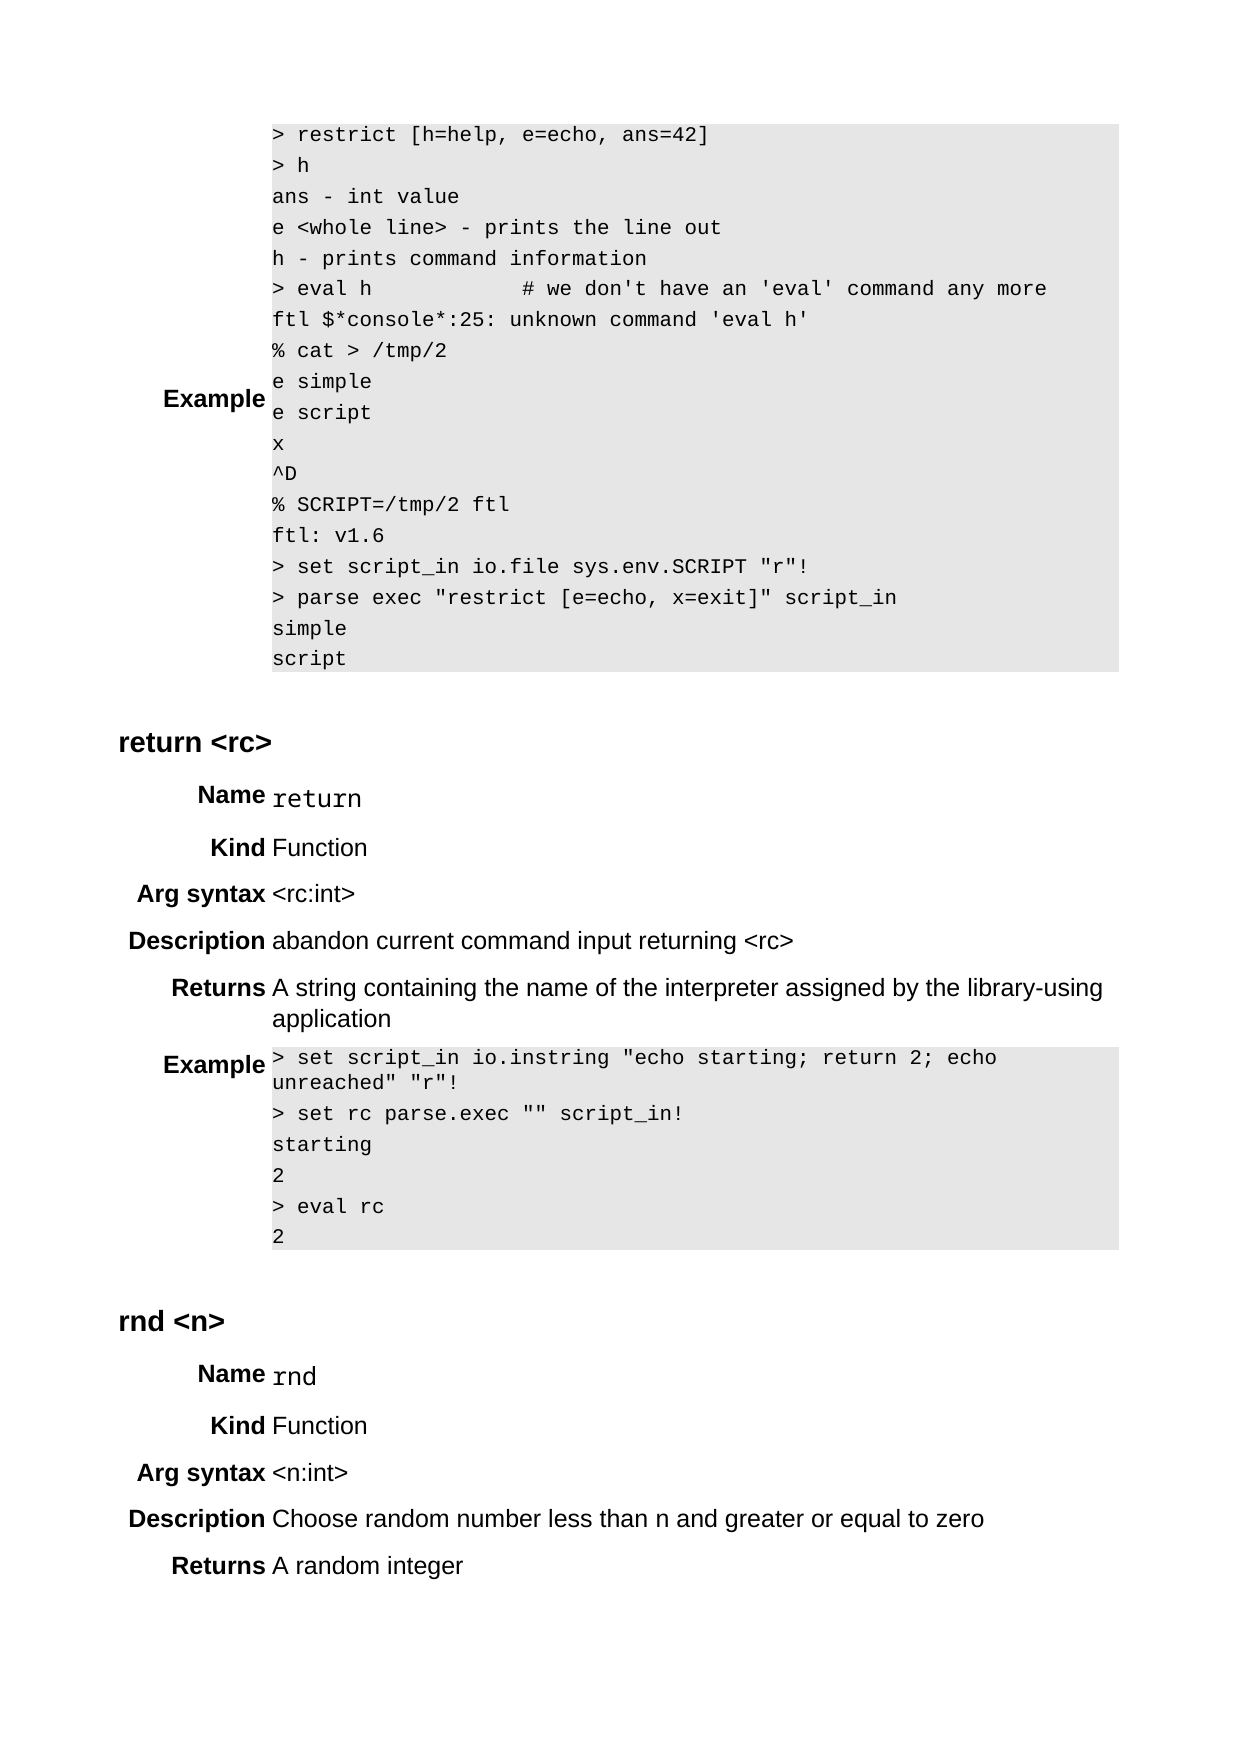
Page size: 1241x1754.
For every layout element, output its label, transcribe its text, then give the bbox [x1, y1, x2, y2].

table_cell > restrict [h=help, e=echo, ans=42] > h ans - int value e <whole line> - prints the line out h - prints command information > eval h # we don't have an 'eval' command any more ftl $*console*:25: unknown command 'eval h' % cat > /tmp/2 e simple e script x ^D % SCRIPT=/tmp/2 ftl ftl: v1.6 > set script_in io.file sys.env.SCRIPT "r"! > parse exec "restrict [e=echo, x=exit]" script_in simple script [269, 118, 1122, 678]
subtitle return <rc> [118, 725, 1122, 759]
table_cell A string containing the name of the interpreter assigned by the library-using application [269, 964, 1122, 1041]
table_header rnd [269, 1350, 1122, 1402]
table_cell <rc:int> [269, 870, 1122, 917]
table_cell Function [269, 1402, 1122, 1448]
table_cell Description [118, 1495, 269, 1542]
table_cell Arg syntax [118, 1449, 269, 1495]
table_cell A random integer [269, 1542, 1122, 1589]
table_cell Arg syntax [118, 870, 269, 917]
table_header return [269, 771, 1122, 823]
table_cell Kind [118, 824, 269, 870]
table_cell > set script_in io.instring "echo starting; return 2; echo unreached" "r"! > set rc parse.exec "" script_in! starting 2 > eval rc 2 [269, 1041, 1122, 1256]
table_cell Description [118, 917, 269, 964]
table_cell Example [118, 1041, 269, 1256]
table_cell <n:int> [269, 1449, 1122, 1495]
table_cell Returns [118, 1542, 269, 1589]
subtitle rnd <n> [118, 1303, 1122, 1337]
table_header Name [118, 1350, 269, 1402]
table_cell Function [269, 824, 1122, 870]
table_cell Example [118, 118, 269, 678]
table_cell Kind [118, 1402, 269, 1448]
table_header Name [118, 771, 269, 823]
table_cell Choose random number less than n and greater or equal to zero [269, 1495, 1122, 1542]
table_cell abandon current command input returning <rc> [269, 917, 1122, 964]
table_cell Returns [118, 964, 269, 1041]
